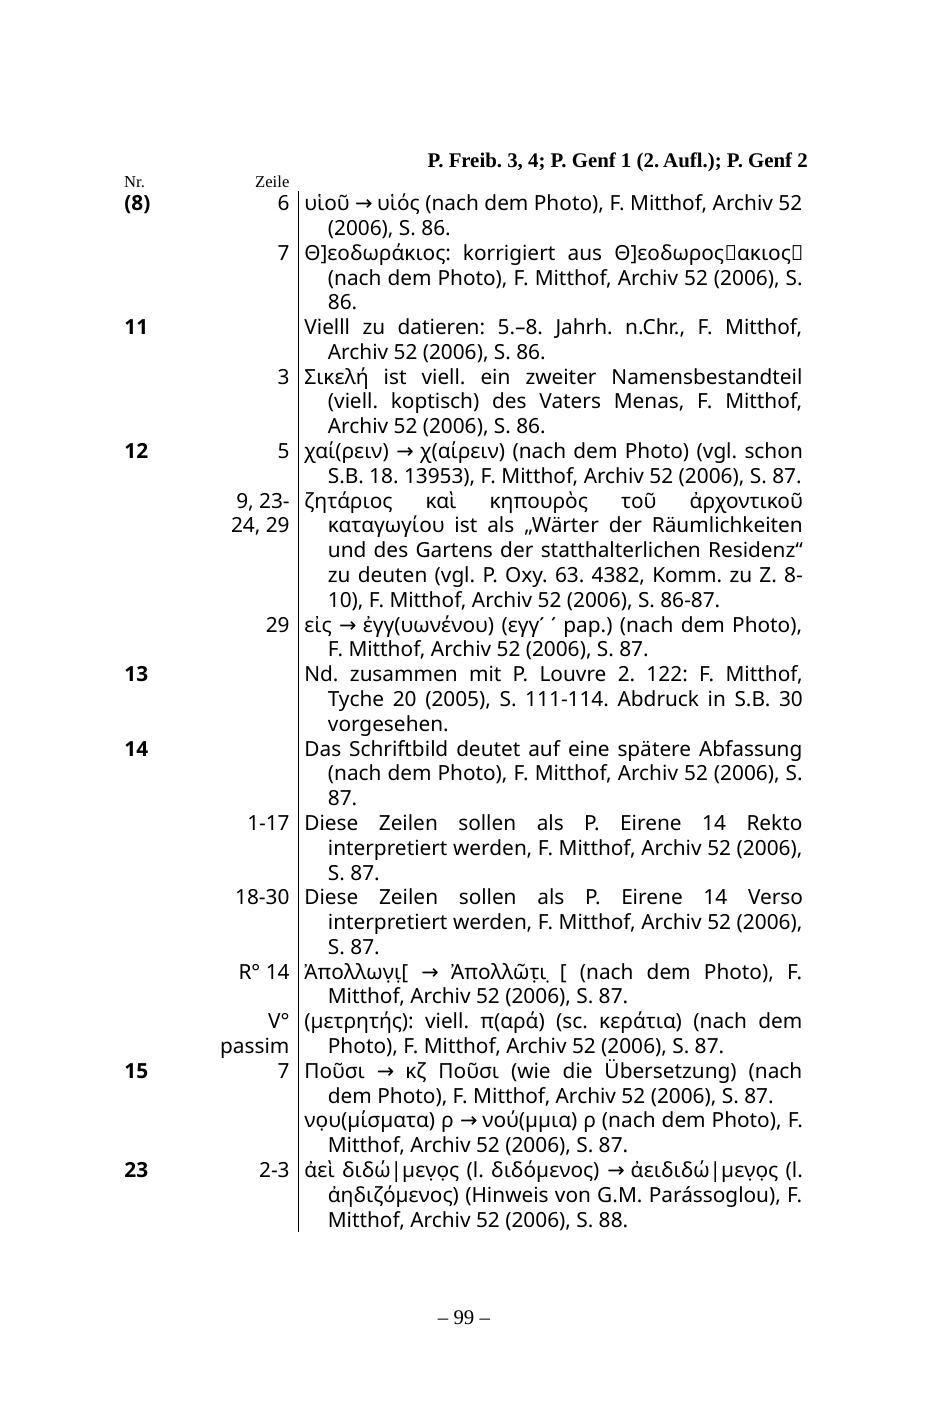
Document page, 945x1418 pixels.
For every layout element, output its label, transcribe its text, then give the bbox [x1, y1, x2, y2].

table_cell Diese Zeilen sollen als P. Eirene 14 Rekto interpretiert werden, F. Mitthof, Archiv 52 (2006), S. 87. [299, 811, 809, 885]
table_cell 12 [118, 439, 207, 488]
table_cell 7 [207, 1059, 298, 1108]
table_cell Ποῦσι → κζ Ποῦσι (wie die Übersetzung) (nach dem Photo), F. Mitthof, Archiv 52 (2006), S. 87. [299, 1059, 809, 1108]
table_cell R° 14 [207, 959, 298, 1009]
table_cell 9, 23-24, 29 [207, 488, 298, 612]
table_cell νο̣υ(μίσματα) ρ → νού(μμια) ρ (nach dem Photo), F. Mitthof, Archiv 52 (2006), S. 87. [299, 1108, 809, 1158]
table_cell [118, 959, 207, 1009]
table_cell 11 [118, 315, 298, 364]
table_cell [118, 1108, 207, 1158]
table_cell 15 [118, 1059, 207, 1108]
table_cell Diese Zeilen sollen als P. Eirene 14 Verso interpretiert werden, F. Mitthof, Archiv 52 (2006), S. 87. [299, 885, 809, 959]
table_cell Vielll zu datieren: 5.–8. Jahrh. n.Chr., F. Mitthof, Archiv 52 (2006), S. 86. [299, 315, 809, 364]
table_cell χαί(ρειν) → χ(αίρειν) (nach dem Photo) (vgl. schon S.B. 18. 13953), F. Mitthof, Archiv 52 (2006), S. 87. [299, 439, 809, 488]
table_cell 5 [207, 439, 298, 488]
table_cell 7 [207, 240, 298, 315]
table_cell Das Schriftbild deutet auf eine spätere Abfassung (nach dem Photo), F. Mitthof, Archiv 52 (2006), S. 87. [299, 736, 809, 811]
table_cell 1-17 [207, 811, 298, 885]
table_cell [118, 240, 207, 315]
table_cell ἀεὶ διδώ|μεν̣ο̣ς (l. διδόμενος) → ἀειδιδώ|μεν̣ο̣ς (l. ἀηδιζόμενος) (Hinweis von G.M. Parássoglou), F. Mitthof, Archiv 52 (2006), S. 88. [299, 1158, 809, 1232]
table_cell ζητάριος καὶ κηπουρὸς τοῦ ἀρχοντικοῦ καταγωγίου ist als „Wärter der Räumlichkeiten und des Gartens der statthalterlichen Residenz“ zu deuten (vgl. P. Oxy. 63. 4382, Komm. zu Z. 8-10), F. Mitthof, Archiv 52 (2006), S. 86-87. [299, 488, 809, 612]
table_cell (8) [118, 191, 207, 240]
table_cell [118, 612, 207, 662]
table_cell 18-30 [207, 885, 298, 959]
table_cell V° passim [207, 1009, 298, 1058]
table_cell [118, 1009, 207, 1058]
table_cell 3 [207, 364, 298, 439]
table_cell 13 [118, 662, 298, 736]
table_cell [118, 488, 207, 612]
table_cell [118, 811, 207, 885]
table_cell 2-3 [207, 1158, 298, 1232]
table_cell 29 [207, 612, 298, 662]
table_cell [118, 885, 207, 959]
table_cell Θ]εοδωράκιος: korrigiert aus Θ]εοδωροςακιος (nach dem Photo), F. Mitthof, Archiv 52 (2006), S. 86. [299, 240, 809, 315]
table_cell υἱοῦ → υἱός (nach dem Photo), F. Mitthof, Archiv 52 (2006), S. 86. [299, 191, 809, 240]
table_cell 6 [207, 191, 298, 240]
table_cell [118, 364, 207, 439]
table_cell [207, 1108, 298, 1158]
table_cell 14 [118, 736, 298, 811]
table_cell (μετρητής): viell. π(αρά) (sc. κεράτια) (nach dem Photo), F. Mitthof, Archiv 52 (2006), S. 87. [299, 1009, 809, 1058]
table_cell 23 [118, 1158, 207, 1232]
table_cell Nd. zusammen mit P. Louvre 2. 122: F. Mitthof, Tyche 20 (2005), S. 111-114. Abdruck in S.B. 30 vorgesehen. [299, 662, 809, 736]
table_cell Ἀπολλων̣ι̣[ → Ἀπολλῶτ̣ι̣ [ (nach dem Photo), F. Mitthof, Archiv 52 (2006), S. 87. [299, 959, 809, 1009]
table_cell Σικελή ist viell. ein zweiter Namensbestandteil (viell. koptisch) des Vaters Menas, F. Mitthof, Archiv 52 (2006), S. 86. [299, 364, 809, 439]
table_cell εἰς → ἐγγ(υωνένου) (εγγʹ ʹ pap.) (nach dem Photo), F. Mitthof, Archiv 52 (2006), S. 87. [299, 612, 809, 662]
